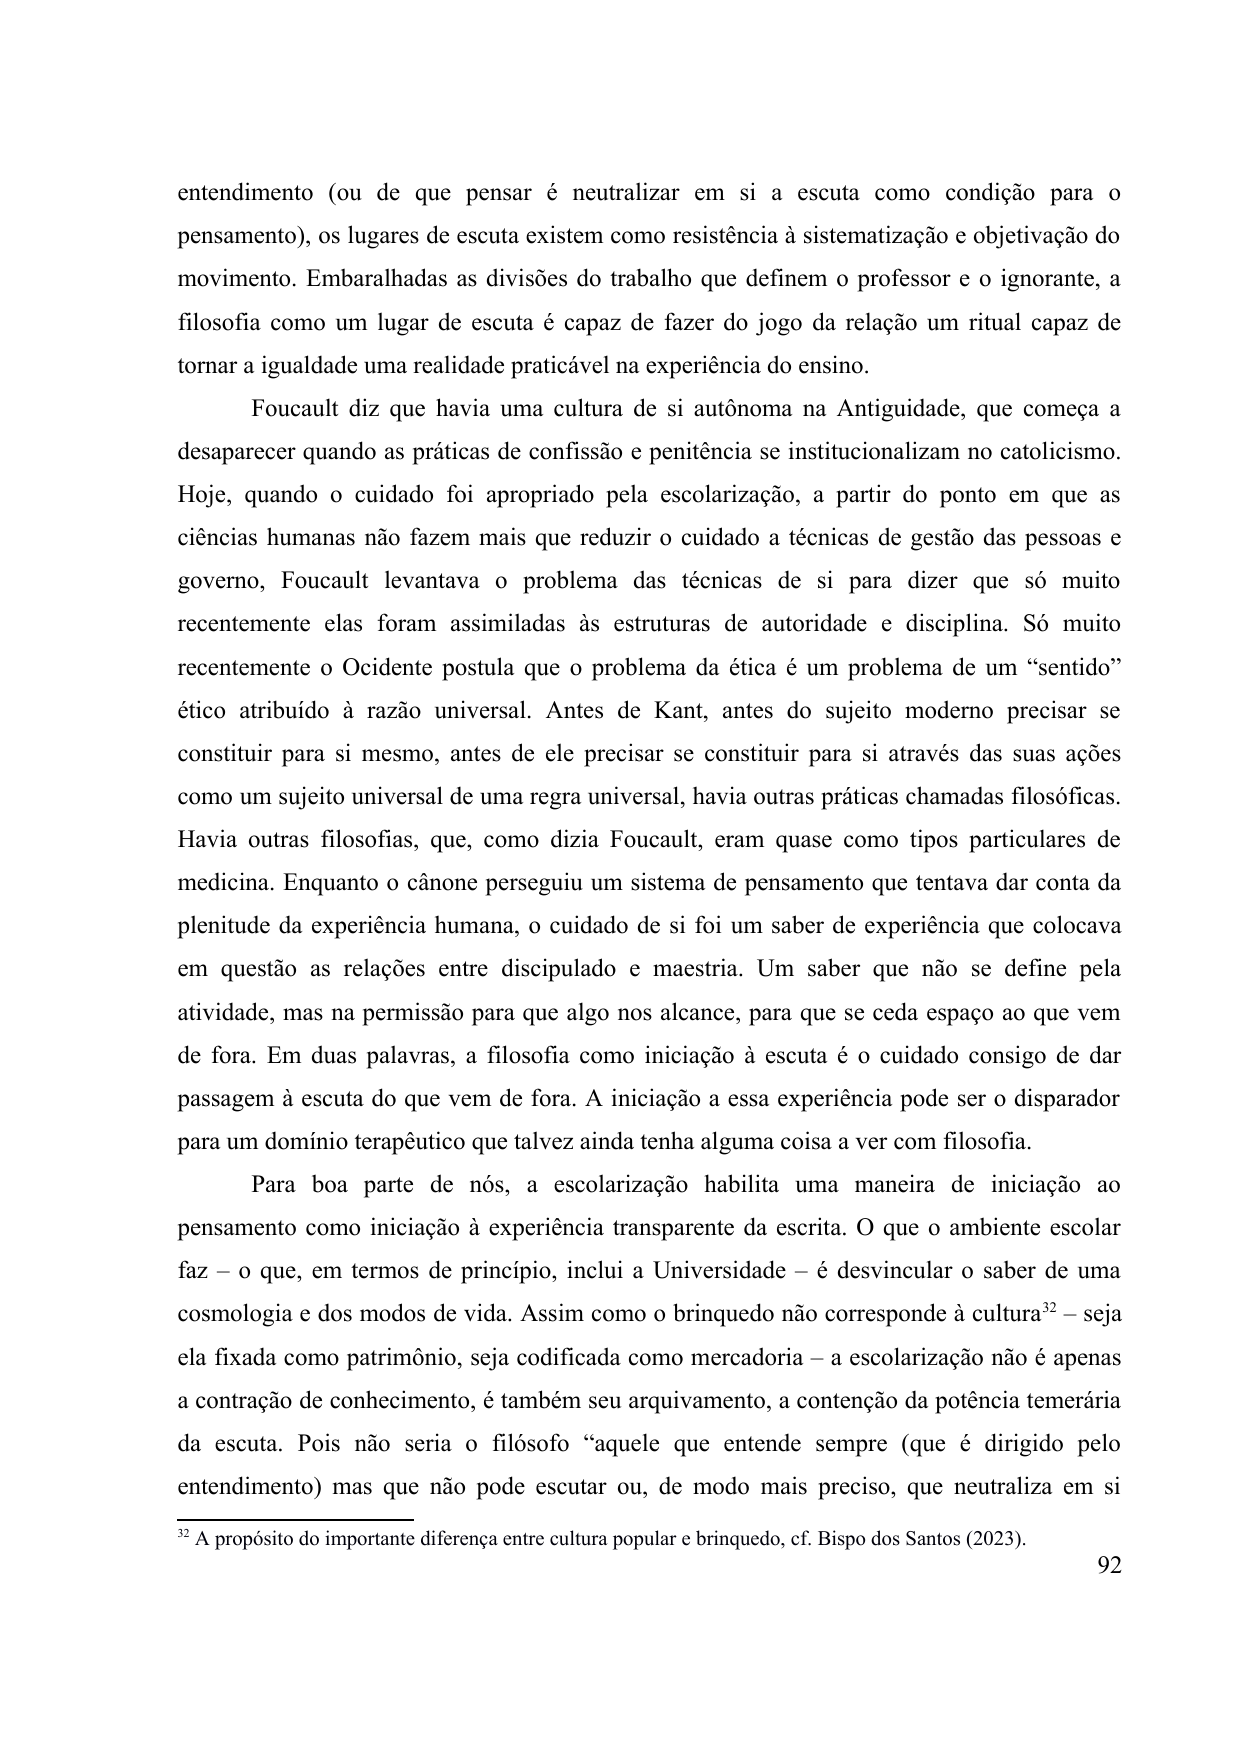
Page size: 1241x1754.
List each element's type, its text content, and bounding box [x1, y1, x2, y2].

text entendimento (ou de que pensar é neutralizar em si a escuta como condição para o pensamento), os lugares de escuta existem como resistência à sistematização e objetivação do movimento. Embaralhadas as divisões do trabalho que definem o professor e o ignorante, a filosofia como um lugar de escuta é capaz de fazer do jogo da relação um ritual capaz de tornar a igualdade uma realidade praticável na experiência do ensino. [177, 177, 1122, 378]
text Para boa parte de nós, a escolarização habilita uma maneira de iniciação ao pensamento como iniciação à experiência transparente da escrita. O que o ambiente escolar faz – o que, em termos de princípio, inclui a Universidade – é desvincular o saber de uma cosmologia e dos modos de vida. Assim como o brinquedo não corresponde à cultura – seja ela fixada como patrimônio, seja codificada como mercadoria – a escolarização não é apenas a contração de conhecimento, é também seu arquivamento, a contenção da potência temerária da escuta. Pois não seria o filósofo “aquele que entende sempre (que é dirigido pelo entendimento) mas que não pode escutar ou, de modo mais preciso, que neutraliza em si [177, 1169, 1122, 1500]
text A propósito do importante diferença entre cultura popular e brinquedo, cf. Bispo dos Santos (2023). [177, 1526, 1122, 1550]
text Foucault diz que havia uma cultura de si autônoma na Antiguidade, que começa a desaparecer quando as práticas de confissão e penitência se institucionalizam no catolicismo. Hoje, quando o cuidado foi apropriado pela escolarização, a partir do ponto em que as ciências humanas não fazem mais que reduzir o cuidado a técnicas de gestão das pessoas e governo, Foucault levantava o problema das técnicas de si para dizer que só muito recentemente elas foram assimiladas às estruturas de autoridade e disciplina. Só muito recentemente o Ocidente postula que o problema da ética é um problema de um “sentido” ético atribuído à razão universal. Antes de Kant, antes do sujeito moderno precisar se constituir para si mesmo, antes de ele precisar se constituir para si através das suas ações como um sujeito universal de uma regra universal, havia outras práticas chamadas filosóficas. Havia outras filosofias, que, como dizia Foucault, eram quase como tipos particulares de medicina. Enquanto o cânone perseguiu um sistema de pensamento que tentava dar conta da plenitude da experiência humana, o cuidado de si foi um saber de experiência que colocava em questão as relações entre discipulado e maestria. Um saber que não se define pela atividade, mas na permissão para que algo nos alcance, para que se ceda espaço ao que vem de fora. Em duas palavras, a filosofia como iniciação à escuta é o cuidado consigo de dar passagem à escuta do que vem de fora. A iniciação a essa experiência pode ser o disparador para um domínio terapêutico que talvez ainda tenha alguma coisa a ver com filosofia. [177, 393, 1122, 1155]
